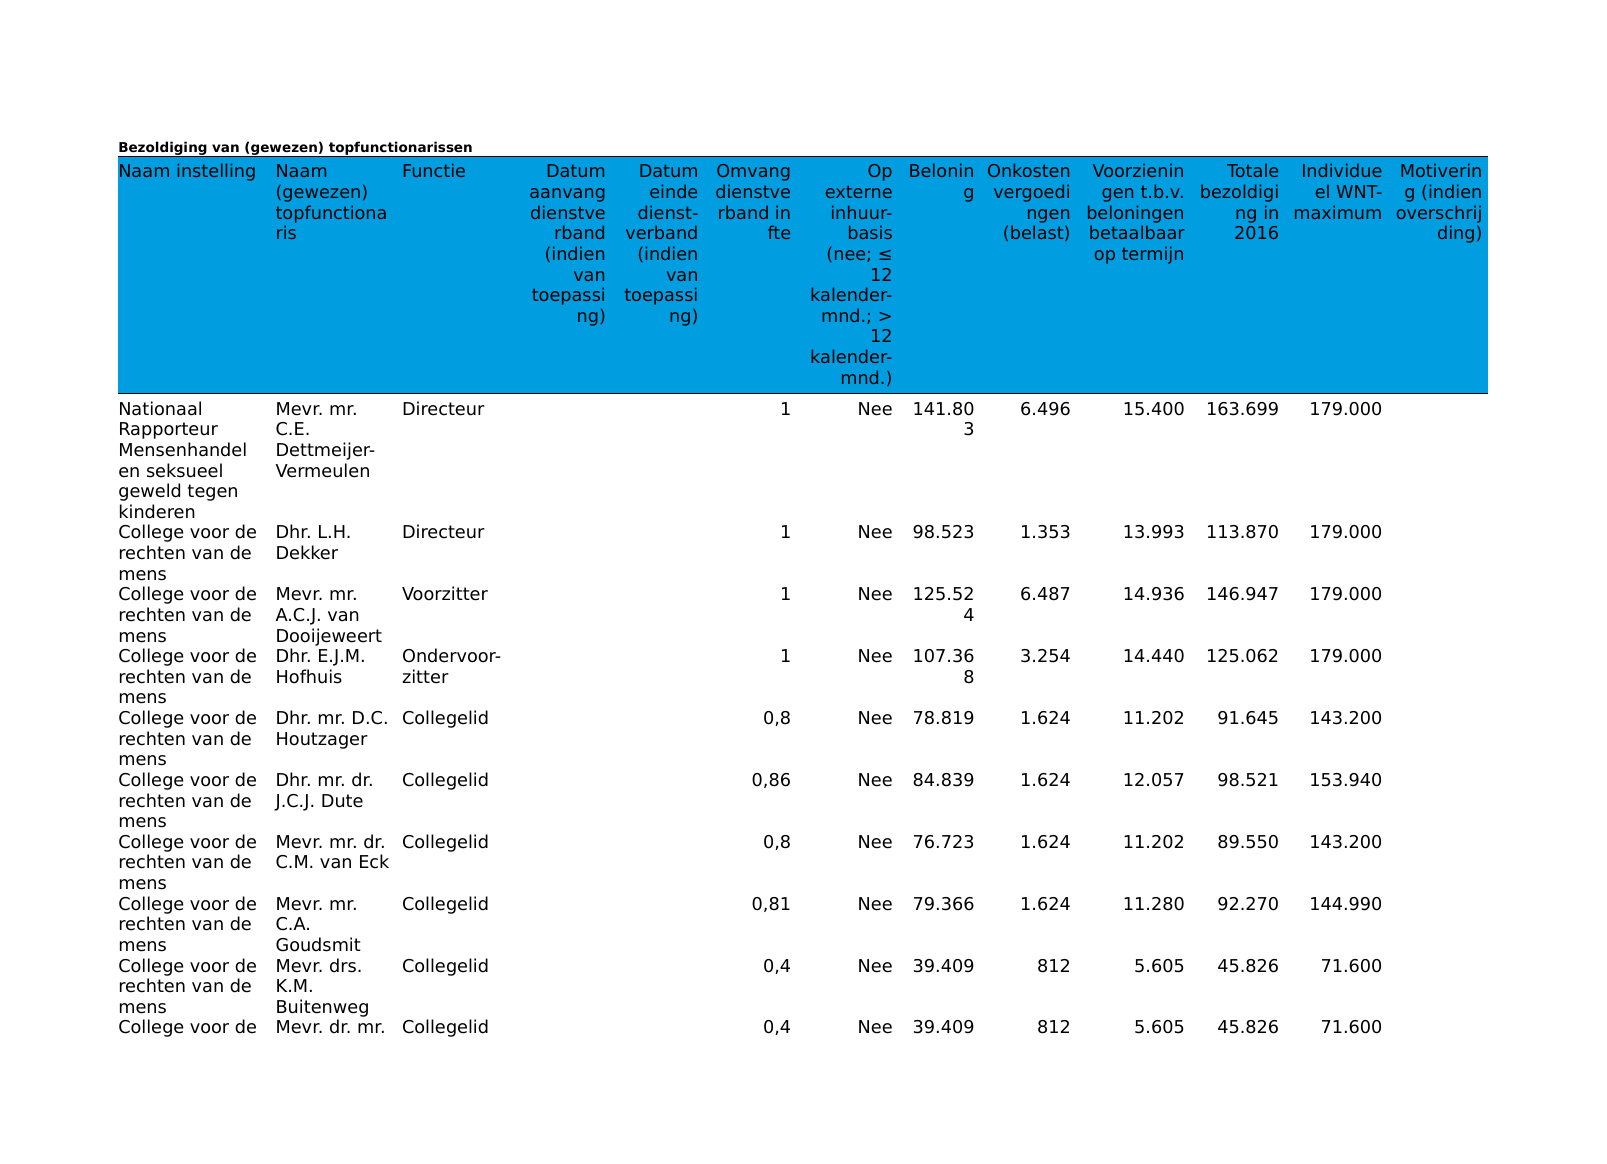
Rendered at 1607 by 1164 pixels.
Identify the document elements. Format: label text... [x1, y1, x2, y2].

table_cell 11.280 [1076, 894, 1190, 956]
table_cell [519, 584, 612, 646]
table_cell 3.254 [980, 646, 1076, 708]
table_cell Nee [797, 770, 898, 832]
table_cell [1388, 1018, 1488, 1038]
table_cell [519, 394, 612, 522]
table_cell 1 [704, 584, 797, 646]
table_cell 0,4 [704, 1018, 797, 1038]
table_cell [519, 894, 612, 956]
table_cell 143.200 [1285, 708, 1388, 770]
table_cell Mevr. mr. dr. C.M. van Eck [270, 832, 396, 894]
table_cell 1.353 [980, 523, 1076, 584]
table_cell 6.496 [980, 394, 1076, 522]
table_cell Datum einde dienst- verband (indien van toepassing) [612, 157, 704, 393]
table_cell 71.600 [1285, 956, 1388, 1017]
table_cell [612, 956, 704, 1017]
table_cell 179.000 [1285, 584, 1388, 646]
table_cell 89.550 [1190, 832, 1285, 894]
table_cell 812 [980, 1018, 1076, 1038]
table_cell 78.819 [898, 708, 980, 770]
table_cell Omvang dienstverband in fte [704, 157, 797, 393]
table_cell [519, 832, 612, 894]
table_cell Nationaal Rapporteur Mensenhandel en seksueel geweld tegen kinderen [118, 394, 269, 522]
table_cell 1 [704, 523, 797, 584]
table_cell 1.624 [980, 832, 1076, 894]
table_cell [519, 523, 612, 584]
table_cell [519, 770, 612, 832]
table_cell 0,8 [704, 832, 797, 894]
table_cell Datum aanvang dienstverband (indien van toepassing) [519, 157, 612, 393]
table_cell Ondervoor-zitter [396, 646, 519, 708]
table_cell [1388, 770, 1488, 832]
table_cell [1388, 646, 1488, 708]
table_cell 1 [704, 394, 797, 522]
table_cell 98.521 [1190, 770, 1285, 832]
table_cell 125.524 [898, 584, 980, 646]
table_cell Mevr. dr. mr. [270, 1018, 396, 1038]
table_cell College voor de rechten van de mens [118, 523, 269, 584]
table_cell Naam (gewezen) topfunctionaris [270, 157, 396, 393]
table_cell College voor de rechten van de mens [118, 708, 269, 770]
table_cell Collegelid [396, 708, 519, 770]
table_cell 91.645 [1190, 708, 1285, 770]
table_cell Nee [797, 394, 898, 522]
table_cell [1388, 956, 1488, 1017]
table_cell Nee [797, 832, 898, 894]
table_cell Nee [797, 894, 898, 956]
table_cell [612, 708, 704, 770]
table_cell 0,8 [704, 708, 797, 770]
table_cell Dhr. L.H. Dekker [270, 523, 396, 584]
table_cell 76.723 [898, 832, 980, 894]
table_cell Nee [797, 1018, 898, 1038]
table_cell College voor de [118, 1018, 269, 1038]
table_cell 0,4 [704, 956, 797, 1017]
table_cell Mevr. mr. A.C.J. van Dooijeweert [270, 584, 396, 646]
table_cell 812 [980, 956, 1076, 1017]
table_cell 15.400 [1076, 394, 1190, 522]
table_cell 179.000 [1285, 394, 1388, 522]
table_cell [612, 584, 704, 646]
table_cell Collegelid [396, 894, 519, 956]
table_cell 163.699 [1190, 394, 1285, 522]
table_cell 45.826 [1190, 956, 1285, 1017]
table_cell Nee [797, 646, 898, 708]
table_cell 113.870 [1190, 523, 1285, 584]
table_cell College voor de rechten van de mens [118, 646, 269, 708]
table_cell Op externe inhuur-basis (nee; ≤ 12 kalender-mnd.; > 12 kalender-mnd.) [797, 157, 898, 393]
table_cell 179.000 [1285, 646, 1388, 708]
table_cell 13.993 [1076, 523, 1190, 584]
table_cell 98.523 [898, 523, 980, 584]
table_cell [612, 523, 704, 584]
table_cell 144.990 [1285, 894, 1388, 956]
table_cell Nee [797, 956, 898, 1017]
table_cell [612, 832, 704, 894]
table_cell College voor de rechten van de mens [118, 956, 269, 1017]
table_cell Mevr. mr. C.E. Dettmeijer-Vermeulen [270, 394, 396, 522]
table_cell 141.803 [898, 394, 980, 522]
table_cell Dhr. mr. D.C. Houtzager [270, 708, 396, 770]
table_cell 84.839 [898, 770, 980, 832]
table_cell Voorzieningen t.b.v. beloningen betaalbaar op termijn [1076, 157, 1190, 393]
table_cell College voor de rechten van de mens [118, 894, 269, 956]
table_cell 143.200 [1285, 832, 1388, 894]
table_cell Motivering (indien overschrijding) [1388, 157, 1488, 393]
table_cell Totale bezoldiging in 2016 [1190, 157, 1285, 393]
table_cell [1388, 523, 1488, 584]
table_cell 12.057 [1076, 770, 1190, 832]
table_cell 0,81 [704, 894, 797, 956]
table_cell Nee [797, 584, 898, 646]
table_cell [1388, 584, 1488, 646]
table_cell Beloning [898, 157, 980, 393]
table_cell 45.826 [1190, 1018, 1285, 1038]
table_cell 14.440 [1076, 646, 1190, 708]
table_cell 92.270 [1190, 894, 1285, 956]
table_cell Directeur [396, 523, 519, 584]
table_cell [612, 894, 704, 956]
table_cell 179.000 [1285, 523, 1388, 584]
table_cell 5.605 [1076, 1018, 1190, 1038]
table_cell Functie [396, 157, 519, 393]
table_cell Collegelid [396, 770, 519, 832]
table_cell [1388, 832, 1488, 894]
table_cell 146.947 [1190, 584, 1285, 646]
table_cell Individueel WNT-maximum [1285, 157, 1388, 393]
table_cell 1 [704, 646, 797, 708]
table_cell College voor de rechten van de mens [118, 770, 269, 832]
table_cell Mevr. mr. C.A. Goudsmit [270, 894, 396, 956]
table_cell 1.624 [980, 708, 1076, 770]
table_cell 39.409 [898, 956, 980, 1017]
table_cell [612, 1018, 704, 1038]
table_cell 153.940 [1285, 770, 1388, 832]
table_cell 39.409 [898, 1018, 980, 1038]
table_cell [519, 1018, 612, 1038]
table_cell Voorzitter [396, 584, 519, 646]
table_cell [612, 646, 704, 708]
table_cell College voor de rechten van de mens [118, 584, 269, 646]
table_cell 71.600 [1285, 1018, 1388, 1038]
table_cell Onkostenvergoedingen (belast) [980, 157, 1076, 393]
table_cell [519, 646, 612, 708]
table_cell [612, 394, 704, 522]
table_cell College voor de rechten van de mens [118, 832, 269, 894]
table_cell Mevr. drs. K.M. Buitenweg [270, 956, 396, 1017]
table_cell Nee [797, 708, 898, 770]
table_cell 1.624 [980, 894, 1076, 956]
table_cell Directeur [396, 394, 519, 522]
table_header Bezoldiging van (gewezen) topfunctionarissen [118, 140, 1488, 156]
table_cell 11.202 [1076, 708, 1190, 770]
table_cell 107.368 [898, 646, 980, 708]
table_cell 1.624 [980, 770, 1076, 832]
table_cell [1388, 894, 1488, 956]
table_cell 79.366 [898, 894, 980, 956]
table_cell Collegelid [396, 1018, 519, 1038]
table_cell Naam instelling [118, 157, 269, 393]
table_cell Dhr. E.J.M. Hofhuis [270, 646, 396, 708]
table_cell 0,86 [704, 770, 797, 832]
table_cell [519, 956, 612, 1017]
table_cell [519, 708, 612, 770]
table_cell 6.487 [980, 584, 1076, 646]
table_cell [612, 770, 704, 832]
table_cell 5.605 [1076, 956, 1190, 1017]
table_cell [1388, 708, 1488, 770]
table_cell Dhr. mr. dr. J.C.J. Dute [270, 770, 396, 832]
table_cell [1388, 394, 1488, 522]
table_cell 14.936 [1076, 584, 1190, 646]
table_cell Nee [797, 523, 898, 584]
table_cell 125.062 [1190, 646, 1285, 708]
table_cell Collegelid [396, 956, 519, 1017]
table_cell Collegelid [396, 832, 519, 894]
table_cell 11.202 [1076, 832, 1190, 894]
